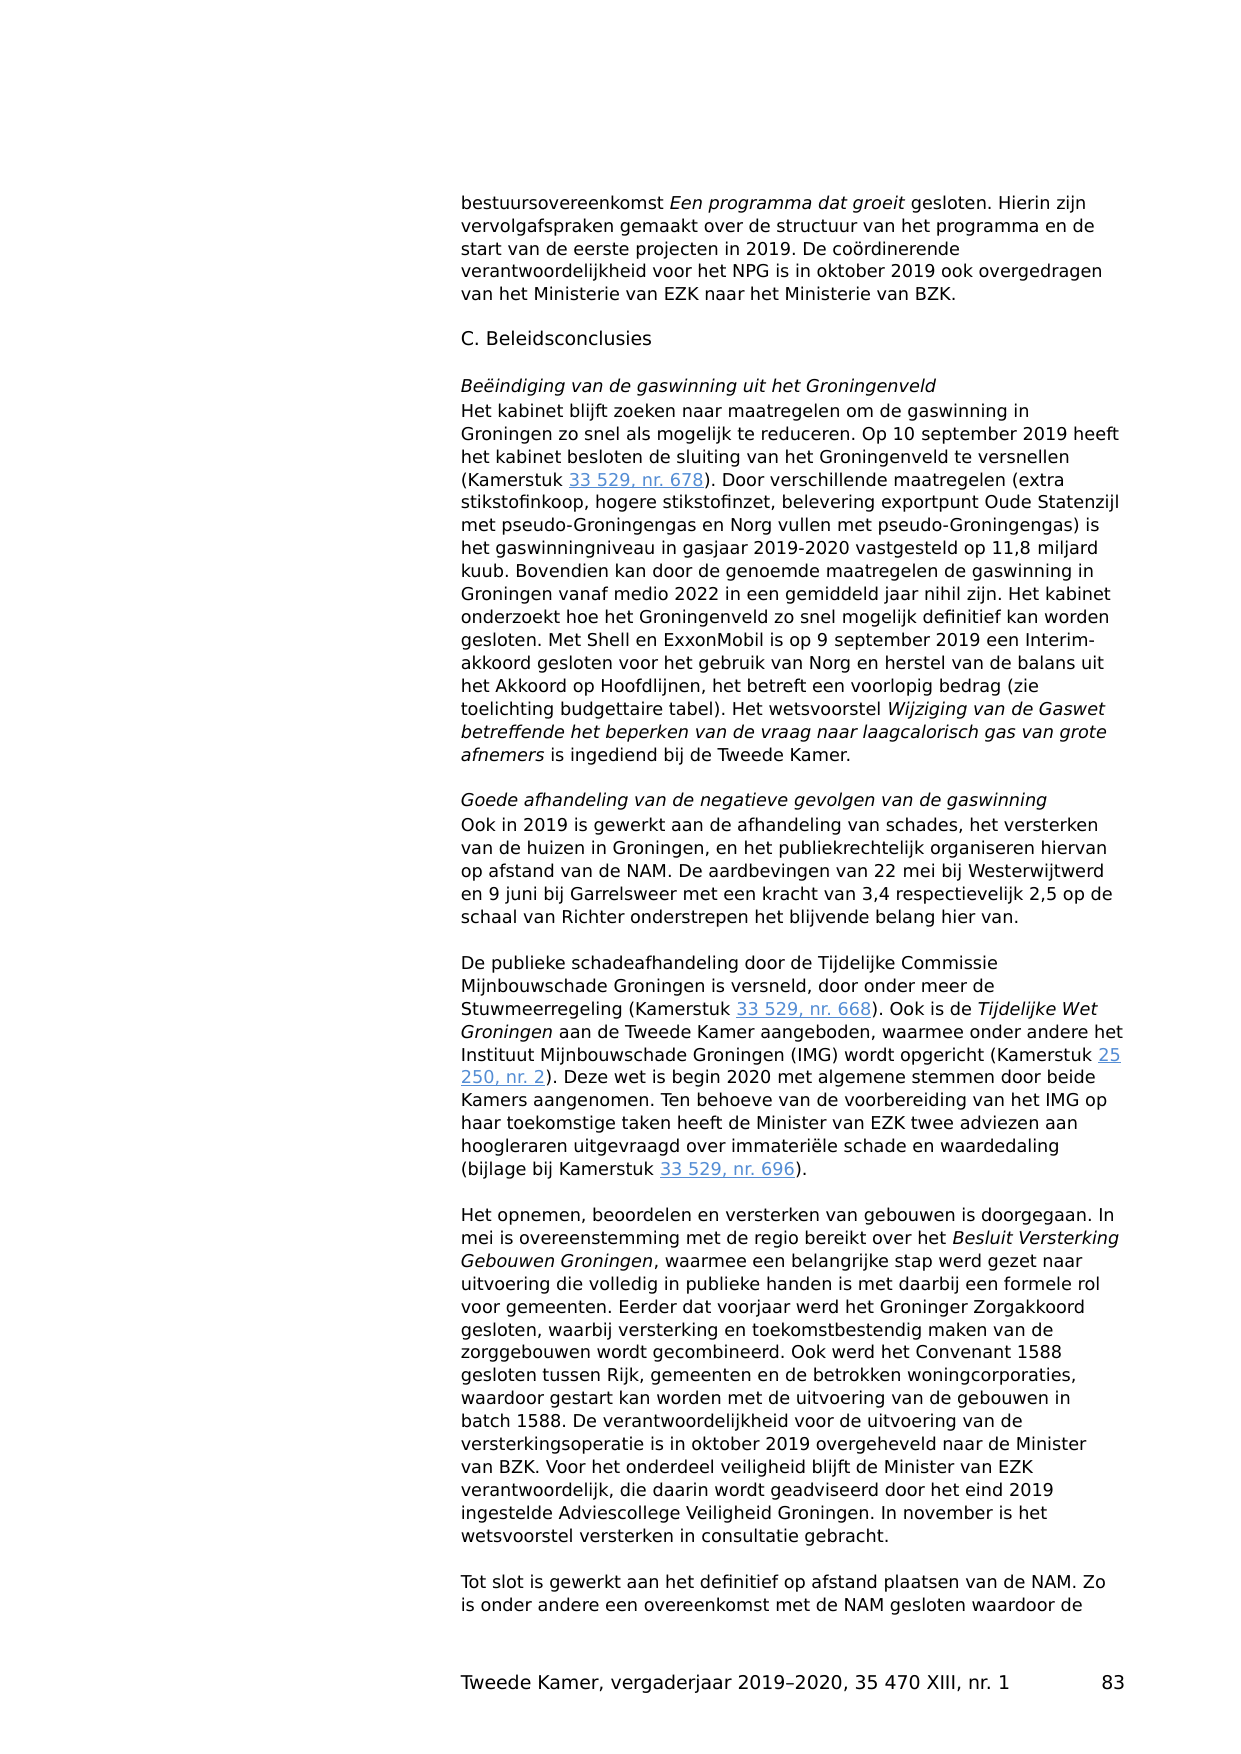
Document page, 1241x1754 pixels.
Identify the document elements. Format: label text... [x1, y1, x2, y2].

text De publieke schadeafhandeling door de Tijdelijke Commissie Mijnbouwschade Groningen is versneld, door onder meer de Stuwmeerregeling (Kamerstuk 33 529, nr. 668). Ook is de Tijdelijke Wet Groningen aan de Tweede Kamer aangeboden, waarmee onder andere het Instituut Mijnbouwschade Groningen (IMG) wordt opgericht (Kamerstuk 25 250, nr. 2). Deze wet is begin 2020 met algemene stemmen door beide Kamers aangenomen. Ten behoeve van de voorbereiding van het IMG op haar toekomstige taken heeft de Minister van EZK twee adviezen aan hoogleraren uitgevraagd over immateriële schade en waardedaling (bijlage bij Kamerstuk 33 529, nr. 696). [461, 951, 1125, 1180]
text Beëindiging van de gaswinning uit het Groningenveld [461, 374, 1125, 397]
text Het opnemen, beoordelen en versterken van gebouwen is doorgegaan. In mei is overeenstemming met de regio bereikt over het Besluit Versterking Gebouwen Groningen, waarmee een belangrijke stap werd gezet naar uitvoering die volledig in publieke handen is met daarbij een formele rol voor gemeenten. Eerder dat voorjaar werd het Groninger Zorgakkoord gesloten, waarbij versterking en toekomstbestendig maken van de zorggebouwen wordt gecombineerd. Ook werd het Convenant 1588 gesloten tussen Rijk, gemeenten en de betrokken woningcorporaties, waardoor gestart kan worden met de uitvoering van de gebouwen in batch 1588. De verantwoordelijkheid voor de uitvoering van de versterkingsoperatie is in oktober 2019 overgeheveld naar de Minister van BZK. Voor het onderdeel veiligheid blijft de Minister van EZK verantwoordelijk, die daarin wordt geadviseerd door het eind 2019 ingestelde Adviescollege Veiligheid Groningen. In november is het wetsvoorstel versterken in consultatie gebracht. [461, 1203, 1125, 1547]
text bestuursovereenkomst Een programma dat groeit gesloten. Hierin zijn vervolgafspraken gemaakt over de structuur van het programma en de start van de eerste projecten in 2019. De coördinerende verantwoordelijkheid voor het NPG is in oktober 2019 ook overgedragen van het Ministerie van EZK naar het Ministerie van BZK. [461, 191, 1125, 305]
title C. Beleidsconclusies [461, 328, 1125, 350]
text Tot slot is gewerkt aan het definitief op afstand plaatsen van de NAM. Zo is onder andere een overeenkomst met de NAM gesloten waardoor de [461, 1570, 1125, 1616]
text Het kabinet blijft zoeken naar maatregelen om de gaswinning in Groningen zo snel als mogelijk te reduceren. Op 10 september 2019 heeft het kabinet besloten de sluiting van het Groningenveld te versnellen (Kamerstuk 33 529, nr. 678). Door verschillende maatregelen (extra stikstofinkoop, hogere stikstofinzet, belevering exportpunt Oude Statenzijl met pseudo-Groningengas en Norg vullen met pseudo-Groningengas) is het gaswinningniveau in gasjaar 2019-2020 vastgesteld op 11,8 miljard kuub. Bovendien kan door de genoemde maatregelen de gaswinning in Groningen vanaf medio 2022 in een gemiddeld jaar nihil zijn. Het kabinet onderzoekt hoe het Groningenveld zo snel mogelijk definitief kan worden gesloten. Met Shell en ExxonMobil is op 9 september 2019 een Interim-akkoord gesloten voor het gebruik van Norg en herstel van de balans uit het Akkoord op Hoofdlijnen, het betreft een voorlopig bedrag (zie toelichting budgettaire tabel). Het wetsvoorstel Wijziging van de Gaswet betreffende het beperken van de vraag naar laagcalorisch gas van grote afnemers is ingediend bij de Tweede Kamer. [461, 399, 1125, 766]
text Goede afhandeling van de negatieve gevolgen van de gaswinning [461, 788, 1125, 811]
text Ook in 2019 is gewerkt aan de afhandeling van schades, het versterken van de huizen in Groningen, en het publiekrechtelijk organiseren hiervan op afstand van de NAM. De aardbevingen van 22 mei bij Westerwijtwerd en 9 juni bij Garrelsweer met een kracht van 3,4 respectievelijk 2,5 op de schaal van Richter onderstrepen het blijvende belang hier van. [461, 813, 1125, 928]
